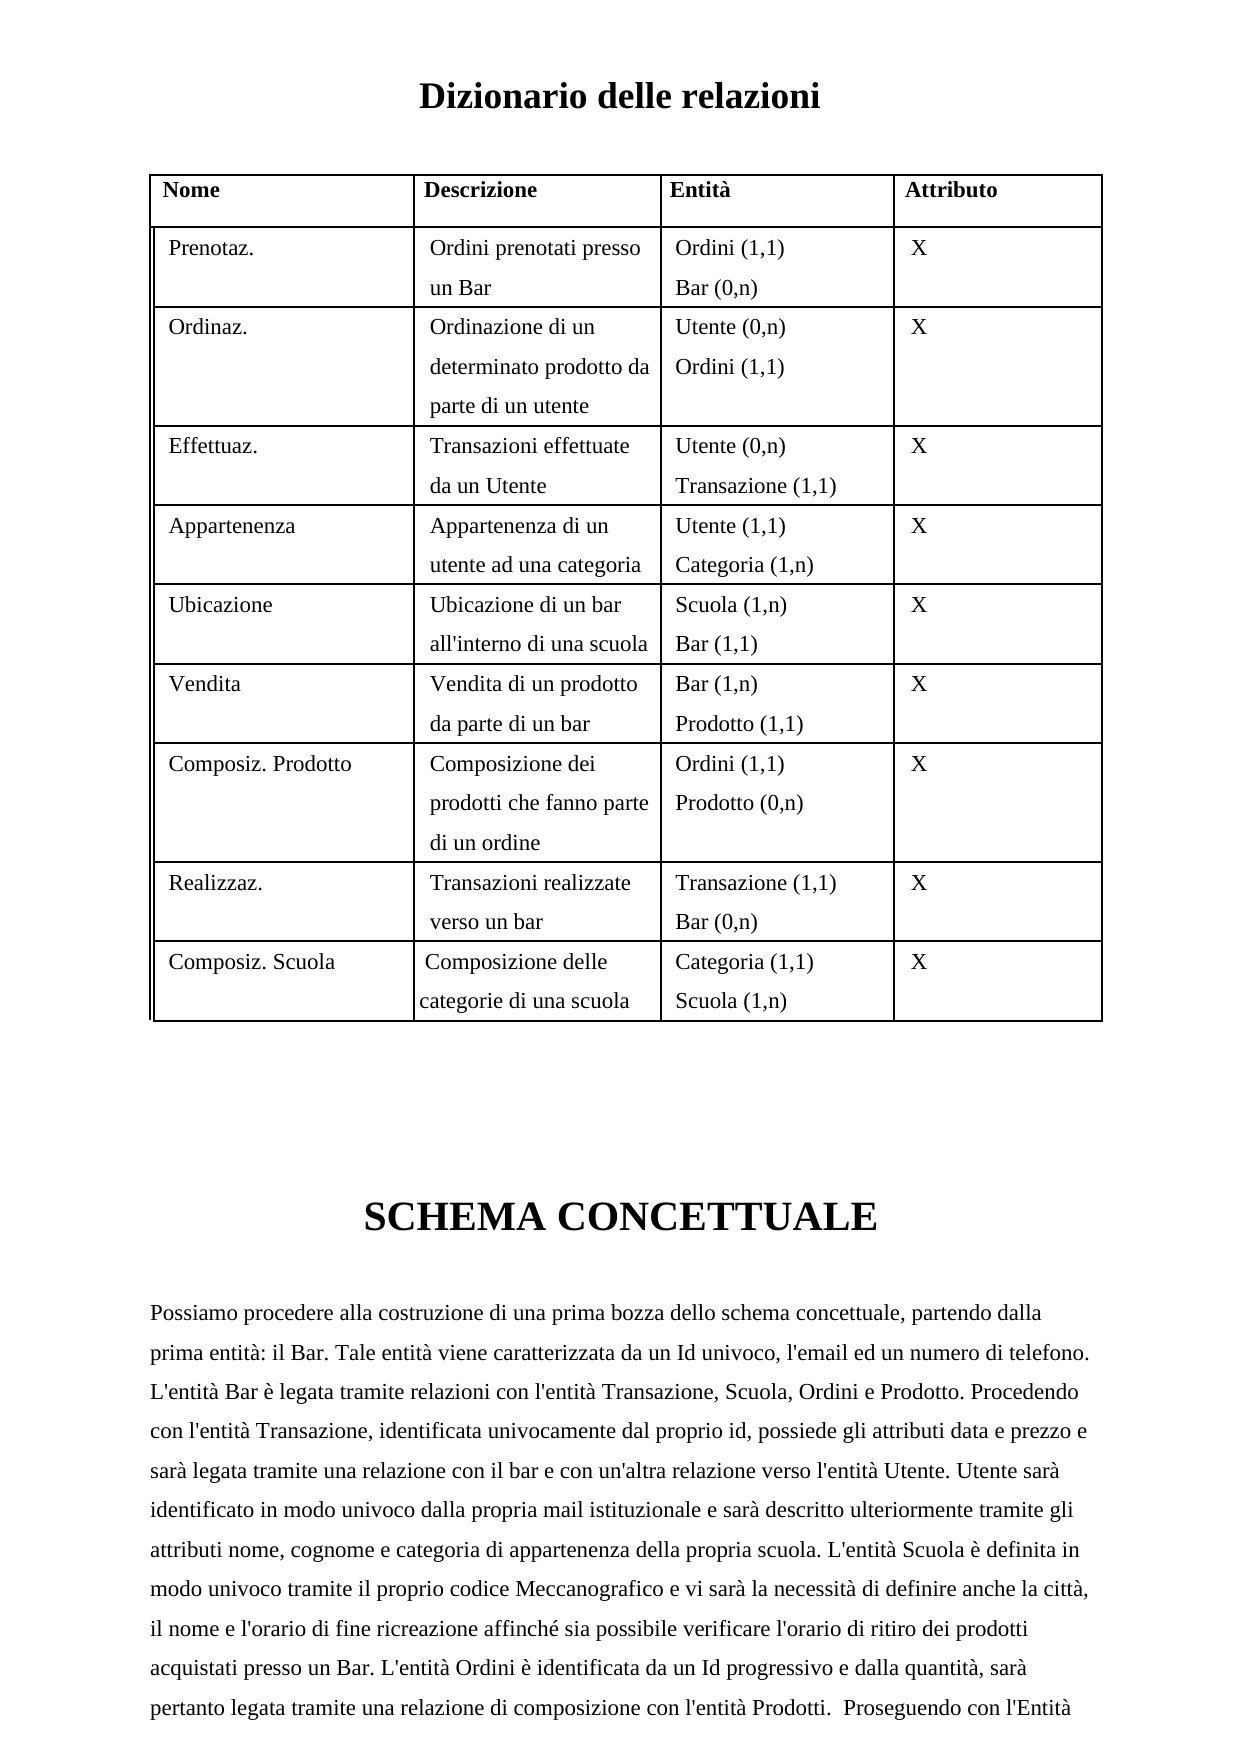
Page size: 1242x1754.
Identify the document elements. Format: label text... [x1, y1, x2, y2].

text SCHEMA CONCETTUALE [150, 1191, 1092, 1239]
table_cell Effettuaz. [155, 427, 413, 504]
table_cell Composiz. Prodotto [155, 744, 413, 861]
table_cell Ordini (1,1) Bar (0,n) [662, 228, 893, 306]
table_cell Ubicazione di un bar all'interno di una scuola [415, 585, 660, 663]
table_cell Ordini prenotati presso un Bar [415, 228, 660, 306]
table_cell Categoria (1,1) Scuola (1,n) [662, 942, 893, 1019]
table_cell Prenotaz. [155, 228, 413, 306]
table_cell Transazioni effettuate da un Utente [415, 427, 660, 504]
table_cell Bar (1,n) Prodotto (1,1) [662, 665, 893, 742]
table_cell X [895, 863, 1101, 940]
table_cell X [895, 506, 1101, 583]
table_cell Utente (1,1) Categoria (1,n) [662, 506, 893, 583]
table_cell X [895, 942, 1101, 1019]
table_cell Composizione dei prodotti che fanno parte di un ordine [415, 744, 660, 861]
table_header Entità [662, 176, 893, 226]
table_cell X [895, 665, 1101, 742]
table_cell Appartenenza [155, 506, 413, 583]
table_cell Appartenenza di un utente ad una categoria [415, 506, 660, 583]
table_cell Ordinazione di un determinato prodotto da parte di un utente [415, 308, 660, 424]
table_cell X [895, 744, 1101, 861]
table_cell X [895, 308, 1101, 424]
table_cell Transazioni realizzate verso un bar [415, 863, 660, 940]
table_cell Ordinaz. [155, 308, 413, 424]
table_cell Ubicazione [155, 585, 413, 663]
table_cell Composiz. Scuola [155, 942, 413, 1019]
table_cell Vendita di un prodotto da parte di un bar [415, 665, 660, 742]
table_header Attributo [895, 176, 1101, 226]
text Possiamo procedere alla costruzione di una prima bozza dello schema concettuale, partendo dalla prima entità: il Bar. Tale entità viene caratterizzata da un Id univoco, l'email ed un numero di telefono. L'entità Bar è legata tramite relazioni con l'entità Transazione, Scuola, Ordini e Prodotto. Procedendo con l'entità Transazione, identificata univocamente dal proprio id, possiede gli attributi data e prezzo e sarà legata tramite una relazione con il bar e con un'altra relazione verso l'entità Utente. Utente sarà identificato in modo univoco dalla propria mail istituzionale e sarà descritto ulteriormente tramite gli attributi nome, cognome e categoria di appartenenza della propria scuola. L'entità Scuola è definita in modo univoco tramite il proprio codice Meccanografico e vi sarà la necessità di definire anche la città, il nome e l'orario di fine ricreazione affinché sia possibile verificare l'orario di ritiro dei prodotti acquistati presso un Bar. L'entità Ordini è identificata da un Id progressivo e dalla quantità, sarà pertanto legata tramite una relazione di composizione con l'entità Prodotti. Proseguendo con l'Entità [150, 1299, 1092, 1720]
table_cell Utente (0,n) Transazione (1,1) [662, 427, 893, 504]
table_cell X [895, 427, 1101, 504]
table_cell Scuola (1,n) Bar (1,1) [662, 585, 893, 663]
table_header Descrizione [415, 176, 660, 226]
table_cell X [895, 228, 1101, 306]
table_cell Realizzaz. [155, 863, 413, 940]
table_cell Vendita [155, 665, 413, 742]
table_cell X [895, 585, 1101, 663]
table_cell Ordini (1,1) Prodotto (0,n) [662, 744, 893, 861]
text Dizionario delle relazioni [150, 73, 1089, 117]
table_cell Utente (0,n) Ordini (1,1) [662, 308, 893, 424]
table_cell Transazione (1,1) Bar (0,n) [662, 863, 893, 940]
table_cell Composizione delle categorie di una scuola [415, 942, 660, 1019]
table_header Nome [154, 176, 413, 226]
